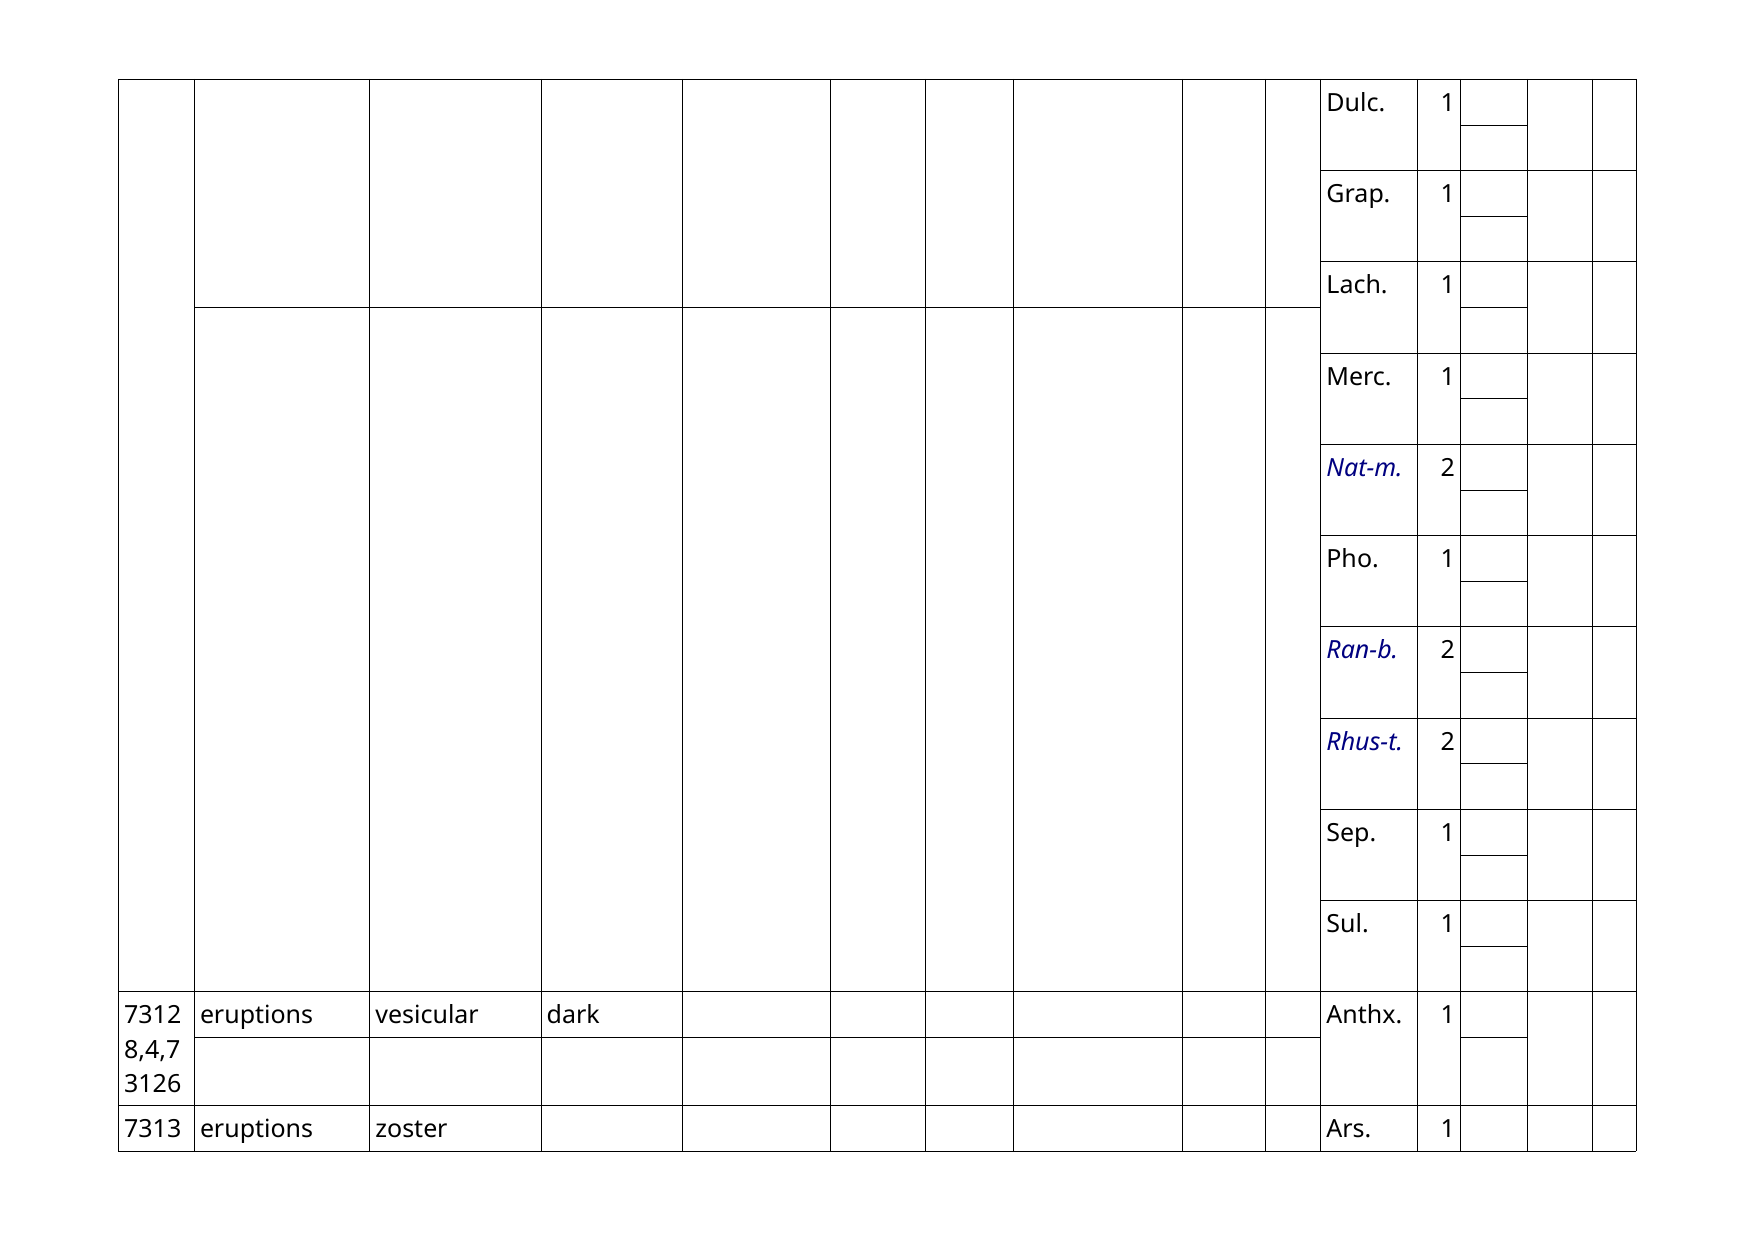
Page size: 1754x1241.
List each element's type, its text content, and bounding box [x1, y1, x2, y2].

table_cell Sul. [1321, 901, 1417, 991]
table_cell [683, 308, 830, 991]
table_cell [1183, 1106, 1265, 1151]
table_cell [1461, 947, 1527, 991]
table_cell [1461, 354, 1527, 398]
table_cell [195, 1038, 369, 1105]
table_cell [1461, 901, 1527, 946]
table_cell [1528, 536, 1592, 626]
table_cell Merc. [1321, 354, 1417, 444]
table_cell dark [542, 992, 682, 1037]
table_cell [926, 1038, 1013, 1105]
table_cell [926, 80, 1013, 307]
table_cell [1593, 171, 1636, 261]
table_cell 1 [1418, 901, 1460, 991]
table_cell [1528, 1106, 1592, 1151]
table_cell [370, 308, 541, 991]
table_cell [1593, 536, 1636, 626]
table_cell 1 [1418, 992, 1460, 1105]
table_cell [1014, 1038, 1182, 1105]
table_cell [1593, 627, 1636, 718]
table_cell [542, 1038, 682, 1105]
table_cell [1461, 126, 1527, 170]
table_cell [683, 992, 830, 1037]
table_cell [831, 1106, 925, 1151]
table_cell 2 [1418, 719, 1460, 809]
table_cell [1014, 992, 1182, 1037]
table_cell [1461, 810, 1527, 854]
table_cell [1461, 217, 1527, 261]
table_cell [1461, 536, 1527, 581]
table_cell [1593, 992, 1636, 1105]
table_cell 1 [1418, 536, 1460, 626]
table_cell [1593, 810, 1636, 900]
table_cell [1593, 354, 1636, 444]
table_cell [1266, 1038, 1320, 1105]
table_cell eruptions [195, 1106, 369, 1151]
table_cell eruptions [195, 992, 369, 1037]
table_cell 1 [1418, 810, 1460, 900]
table_cell Nat-m. [1321, 445, 1417, 535]
table_cell [1461, 80, 1527, 124]
table_cell [1461, 491, 1527, 535]
table_cell [1461, 627, 1527, 672]
table_cell Sep. [1321, 810, 1417, 900]
table_cell [542, 80, 682, 307]
table_cell [1528, 901, 1592, 991]
table_cell vesicular [370, 992, 541, 1037]
table_cell [1266, 1106, 1320, 1151]
table_cell [1528, 354, 1592, 444]
table_cell [926, 1106, 1013, 1151]
table_cell [1528, 445, 1592, 535]
table_cell [1593, 901, 1636, 991]
table_cell [1528, 171, 1592, 261]
table_cell [1461, 262, 1527, 307]
table_cell Lach. [1321, 262, 1417, 353]
table_cell [1461, 673, 1527, 718]
table_cell [831, 992, 925, 1037]
table_cell [1528, 80, 1592, 170]
table_cell zoster [370, 1106, 541, 1151]
table_cell [1528, 627, 1592, 718]
table_cell [831, 80, 925, 307]
table_cell 1 [1418, 262, 1460, 353]
table_cell [195, 308, 369, 991]
table_cell [1266, 992, 1320, 1037]
table_cell [683, 1038, 830, 1105]
table_cell [1461, 445, 1527, 489]
table_cell [1461, 582, 1527, 626]
table_cell 7313 [119, 1106, 194, 1151]
table_cell [1461, 856, 1527, 900]
table_cell [683, 1106, 830, 1151]
table_cell 1 [1418, 354, 1460, 444]
table_cell [831, 308, 925, 991]
table_cell [1461, 1038, 1527, 1105]
table_cell 2 [1418, 445, 1460, 535]
table_cell [1183, 80, 1265, 307]
table_cell [1461, 992, 1527, 1037]
table_cell [1461, 399, 1527, 444]
table_cell [1461, 719, 1527, 763]
table_cell [1461, 764, 1527, 809]
table_cell [1014, 308, 1182, 991]
table_cell Ran-b. [1321, 627, 1417, 718]
table_cell [1528, 992, 1592, 1105]
table_cell [1183, 992, 1265, 1037]
table_cell [119, 80, 194, 991]
table_cell [683, 80, 830, 307]
table_cell Pho. [1321, 536, 1417, 626]
table_cell [1014, 80, 1182, 307]
table_cell [926, 308, 1013, 991]
table_cell 1 [1418, 80, 1460, 170]
table_cell [1528, 262, 1592, 353]
table_cell [195, 80, 369, 307]
table_cell [370, 1038, 541, 1105]
table_cell [370, 80, 541, 307]
table_cell [1014, 1106, 1182, 1151]
table_cell [1461, 171, 1527, 216]
table_cell [1528, 810, 1592, 900]
table_cell [831, 1038, 925, 1105]
table_cell [926, 992, 1013, 1037]
table_cell Dulc. [1321, 80, 1417, 170]
table_cell [542, 308, 682, 991]
table_cell [1593, 80, 1636, 170]
table_cell 73128,4,73126 [119, 992, 194, 1105]
table_cell [1593, 719, 1636, 809]
table_cell [1528, 719, 1592, 809]
table_cell 2 [1418, 627, 1460, 718]
table_cell [1593, 262, 1636, 353]
table_cell Anthx. [1321, 992, 1417, 1105]
table_cell [1266, 80, 1320, 307]
table_cell [1461, 1106, 1527, 1151]
table_cell [1183, 1038, 1265, 1105]
table_cell 1 [1418, 171, 1460, 261]
table_cell [1266, 308, 1320, 991]
table_cell [1593, 445, 1636, 535]
table_cell Rhus-t. [1321, 719, 1417, 809]
table_cell [1183, 308, 1265, 991]
table_cell [1461, 308, 1527, 353]
table_cell [542, 1106, 682, 1151]
table_cell 1 [1418, 1106, 1460, 1151]
table_cell Grap. [1321, 171, 1417, 261]
table_cell Ars. [1321, 1106, 1417, 1151]
table_cell [1593, 1106, 1636, 1151]
